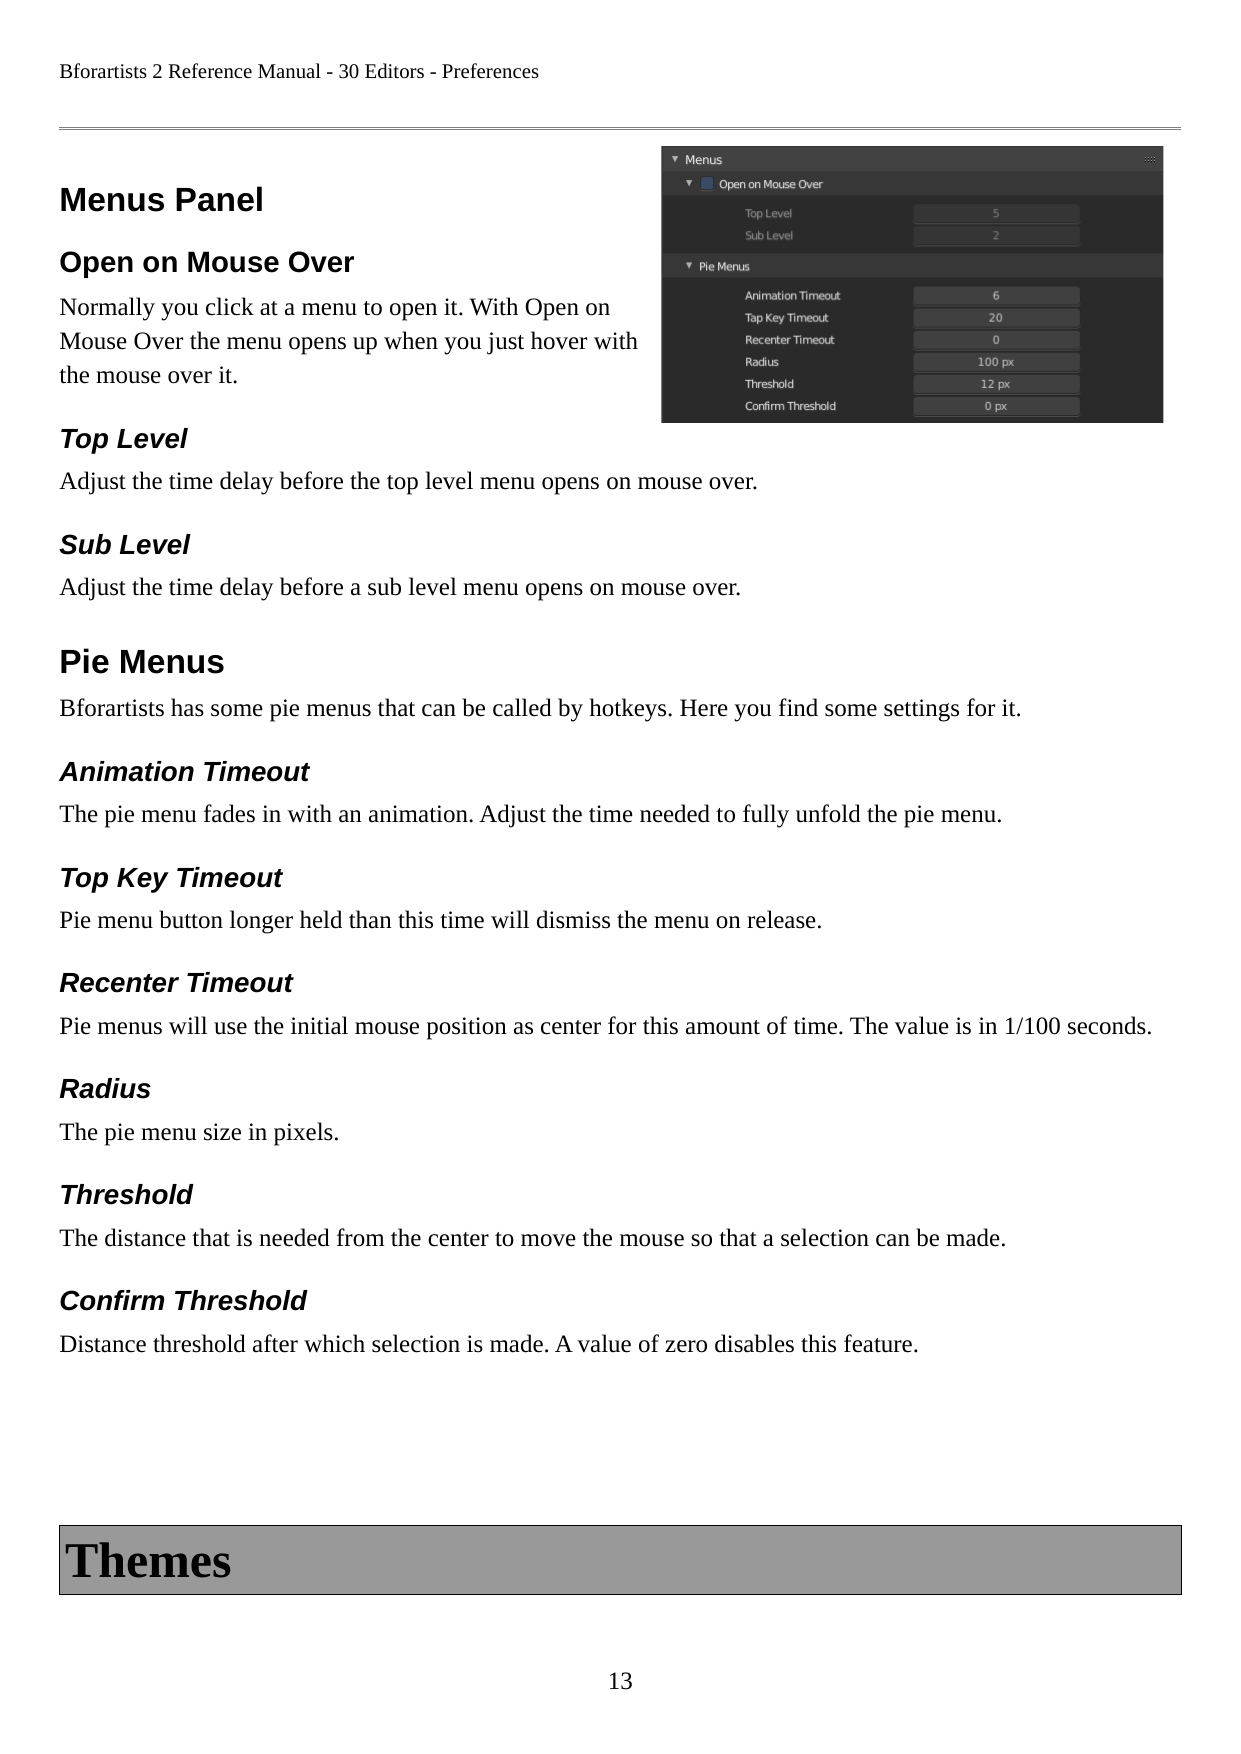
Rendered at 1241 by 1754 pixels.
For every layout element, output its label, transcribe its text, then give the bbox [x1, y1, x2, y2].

text The pie menu fades in with an animation. Adjust the time needed to fully unfold the pie menu. [59, 799, 1181, 828]
text Normally you click at a menu to open it. With Open on Mouse Over the menu opens up when you just hover with the mouse over it. [59, 292, 661, 389]
picture [661, 146, 1164, 423]
text The distance that is needed from the center to move the mouse so that a selection can be made. [59, 1223, 1181, 1252]
text The pie menu size in pixels. [59, 1117, 1181, 1146]
subtitle Threshold [59, 1179, 1181, 1211]
subtitle Recenter Timeout [59, 967, 1181, 999]
text Pie menus will use the initial mouse position as center for this amount of time. The value is in 1/100 seconds. [59, 1011, 1181, 1040]
table_header Themes [60, 1526, 1181, 1594]
subtitle Radius [59, 1073, 1181, 1105]
text Distance threshold after which selection is made. A value of zero disables this feature. [59, 1329, 1181, 1358]
subtitle [1164, 179, 1181, 218]
subtitle Sub Level [59, 528, 1181, 560]
subtitle [1164, 245, 1181, 279]
text Bforartists has some pie menus that can be called by hotkeys. Here you find some settings for it. [59, 693, 1181, 722]
subtitle Confirm Threshold [59, 1285, 1181, 1317]
subtitle Animation Timeout [59, 755, 1181, 787]
subtitle Pie Menus [59, 642, 1181, 681]
subtitle Menus Panel [59, 179, 661, 218]
subtitle Top Level [59, 422, 1181, 454]
text Adjust the time delay before a sub level menu opens on mouse over. [59, 572, 1181, 601]
text Adjust the time delay before the top level menu opens on mouse over. [59, 466, 1181, 495]
subtitle Open on Mouse Over [59, 245, 661, 279]
text Pie menu button longer held than this time will dismiss the menu on release. [59, 905, 1181, 934]
subtitle Top Key Timeout [59, 861, 1181, 893]
